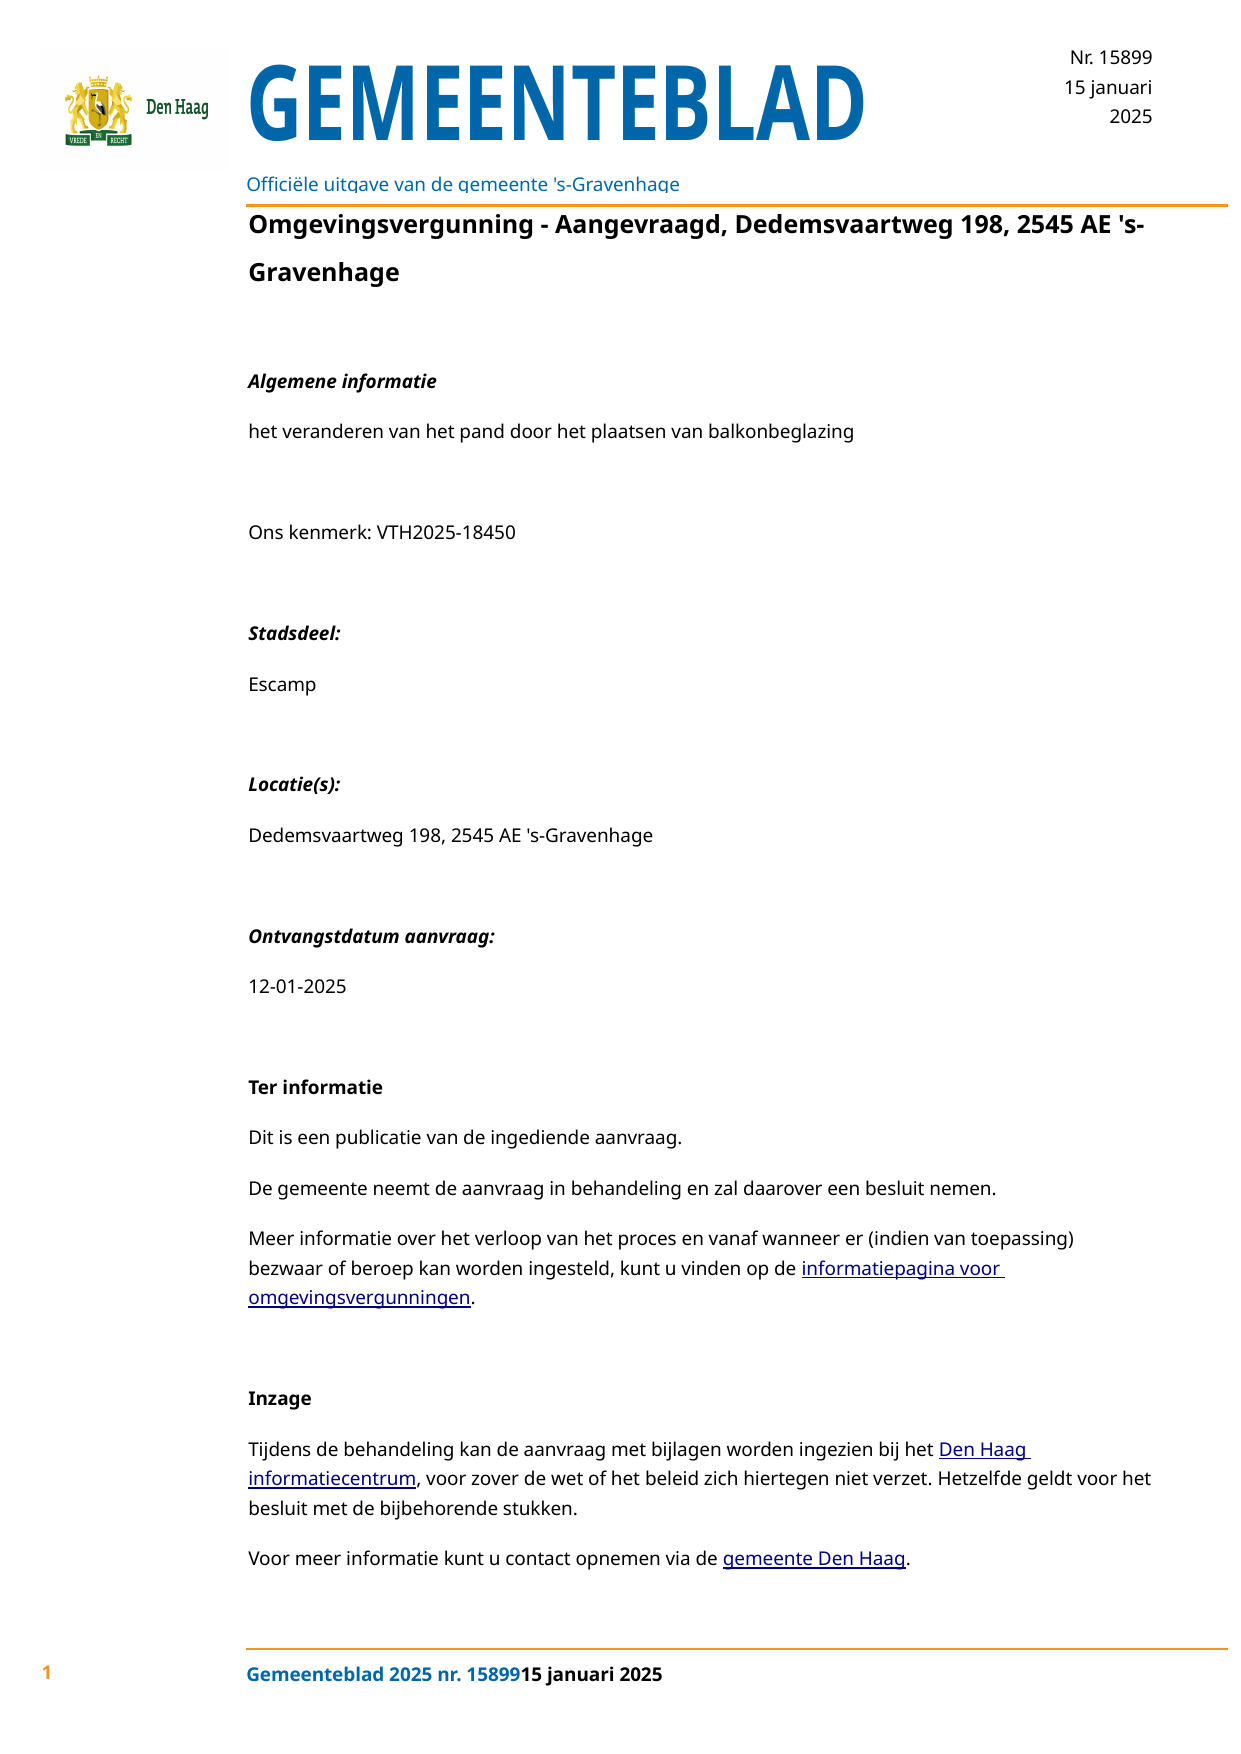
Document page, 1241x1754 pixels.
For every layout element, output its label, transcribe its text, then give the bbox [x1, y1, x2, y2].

text Ter informatie [248, 1074, 1152, 1100]
text 12-01-2025 [248, 973, 1152, 999]
picture [41, 47, 231, 172]
text Dit is een publicatie van de ingediende aanvraag. [248, 1124, 1152, 1150]
text Meer informatie over het verloop van het proces en vanaf wanneer er (indien van toepassing) bezwaar of beroep kan worden ingesteld, kunt u vinden op de informatiepagina voor omgevingsvergunningen. [248, 1225, 1152, 1310]
text Dedemsvaartweg 198, 2545 AE 's-Gravenhage [248, 822, 1152, 848]
text Algemene informatie [248, 368, 1152, 394]
text Omgevingsvergunning - Aangevraagd, Dedemsvaartweg 198, 2545 AE 's-Gravenhage [248, 207, 1152, 288]
text het veranderen van het pand door het plaatsen van balkonbeglazing [248, 419, 1152, 444]
text Voor meer informatie kunt u contact opnemen via de gemeente Den Haag. [248, 1545, 1152, 1571]
text Inzage [248, 1385, 1152, 1411]
text Stadsdeel: [248, 620, 1152, 646]
text Tijdens de behandeling kan de aanvraag met bijlagen worden ingezien bij het Den Haag informatiecentrum, voor zover de wet of het beleid zich hiertegen niet verzet. Hetzelfde geldt voor het besluit met de bijbehorende stukken. [248, 1436, 1152, 1521]
text Locatie(s): [248, 772, 1152, 797]
text Ons kenmerk: VTH2025-18450 [248, 519, 1152, 545]
text De gemeente neemt de aanvraag in behandeling en zal daarover een besluit nemen. [248, 1175, 1152, 1201]
text Escamp [248, 671, 1152, 697]
text Ontvangstdatum aanvraag: [248, 923, 1152, 949]
